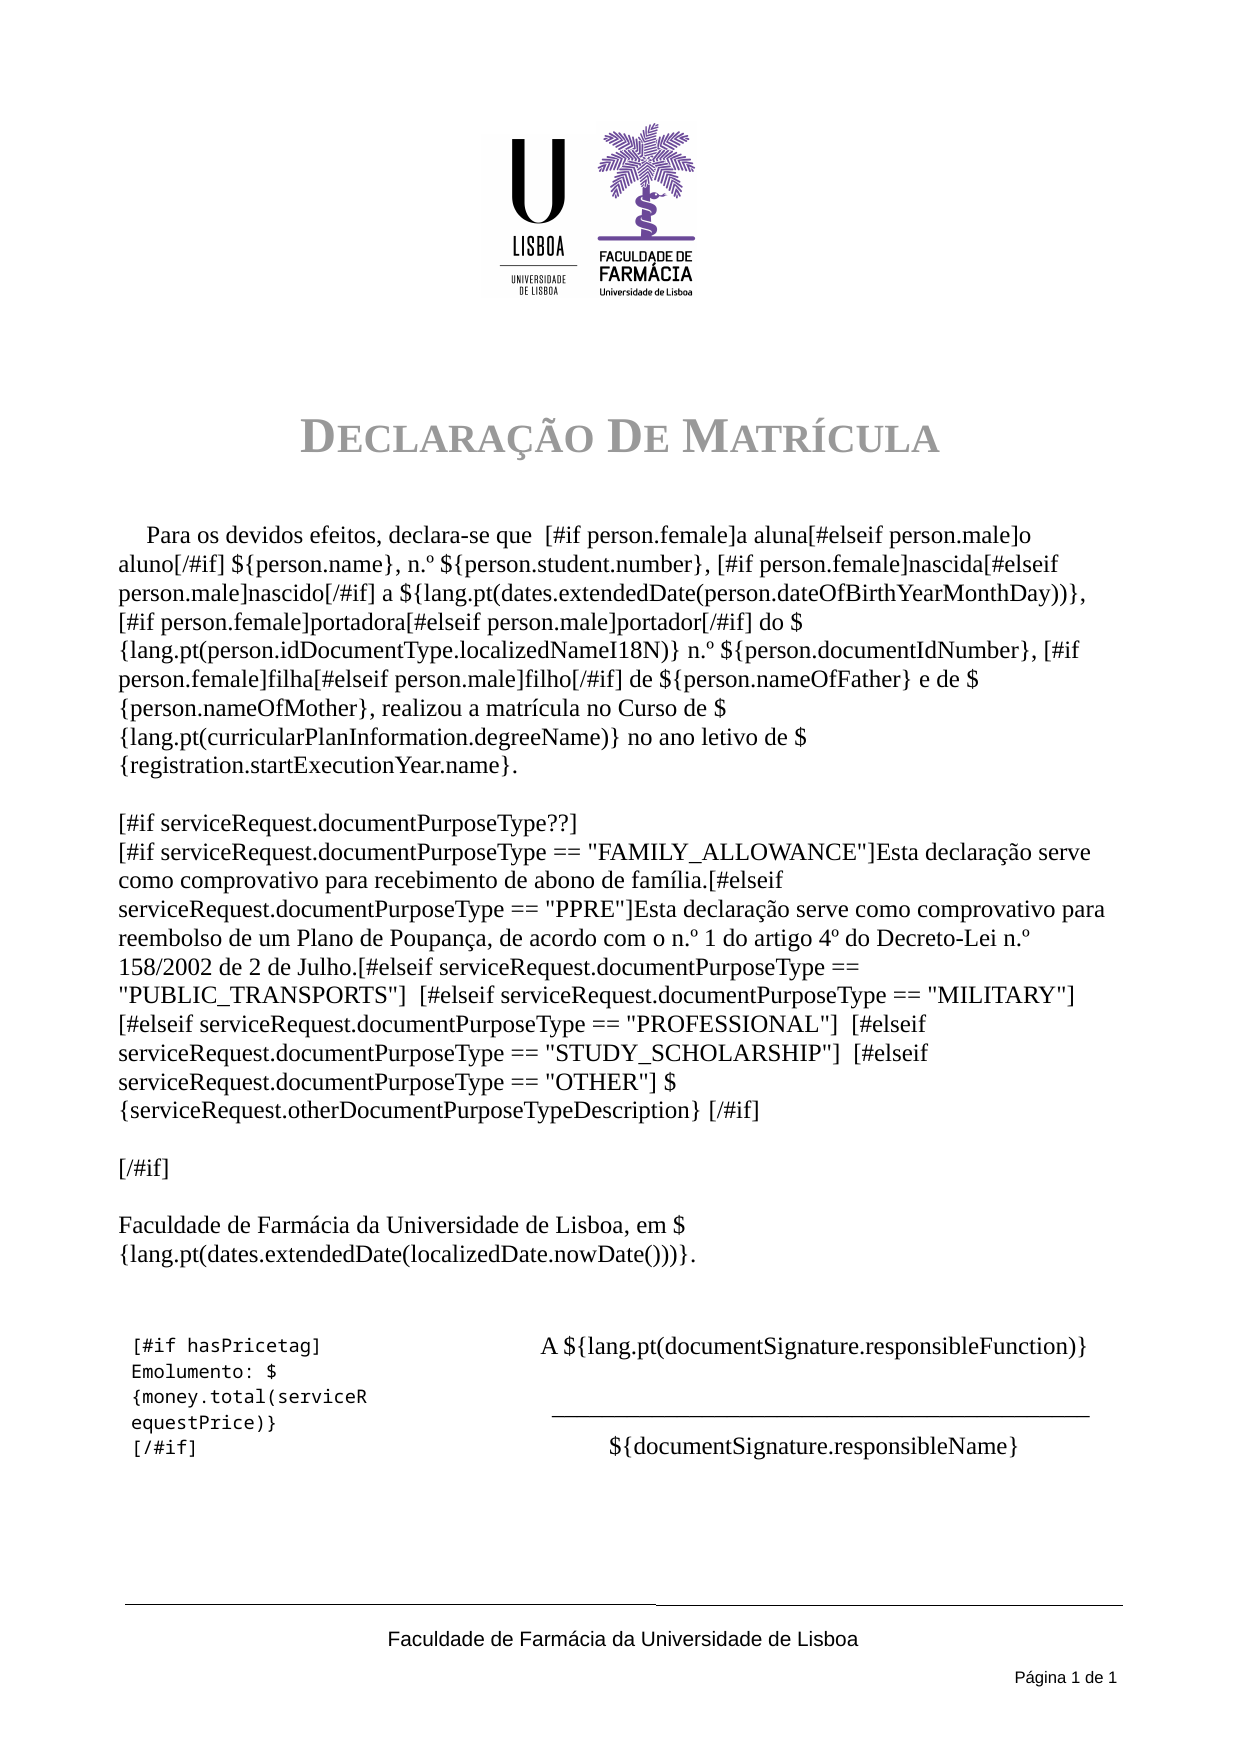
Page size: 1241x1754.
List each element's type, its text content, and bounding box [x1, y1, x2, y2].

text Para os devidos efeitos, declara-se que [#if person.female]a aluna[#elseif person.male]o aluno[/#if] ${person.name}, n.º ${person.student.number}, [#if person.female]nascida[#elseif person.male]nascido[/#if] a ${lang.pt(dates.extendedDate(person.dateOfBirthYearMonthDay))}, [#if person.female]portadora[#elseif person.male]portador[/#if] do ${lang.pt(person.idDocumentType.localizedNameI18N)} n.º ${person.documentIdNumber}, [#if person.female]filha[#elseif person.male]filho[/#if] de ${person.nameOfFather} e de ${person.nameOfMother}, realizou a matrícula no Curso de ${lang.pt(curricularPlanInformation.degreeName)} no ano letivo de ${registration.startExecutionYear.name}. [118, 521, 1122, 779]
table_cell ${documentSignature.responsibleName} [519, 1426, 1110, 1466]
text Faculdade de Farmácia da Universidade de Lisboa, em ${lang.pt(dates.extendedDate(localizedDate.nowDate()))}. [118, 1211, 1122, 1268]
text [/#if] [118, 1153, 1122, 1182]
text [#if serviceRequest.documentPurposeType == "FAMILY_ALLOWANCE"]Esta declaração serve como comprovativo para recebimento de abono de família.[#elseif serviceRequest.documentPurposeType == "PPRE"]Esta declaração serve como comprovativo para reembolso de um Plano de Poupança, de acordo com o n.º 1 do artigo 4º do Decreto-Lei n.º 158/2002 de 2 de Julho.[#elseif serviceRequest.documentPurposeType == "PUBLIC_TRANSPORTS"] [#elseif serviceRequest.documentPurposeType == "MILITARY"] [#elseif serviceRequest.documentPurposeType == "PROFESSIONAL"] [#elseif serviceRequest.documentPurposeType == "STUDY_SCHOLARSHIP"] [#elseif serviceRequest.documentPurposeType == "OTHER"] ${serviceRequest.otherDocumentPurposeTypeDescription} [/#if] [118, 837, 1122, 1124]
table_header A ${lang.pt(documentSignature.responsibleFunction)} [519, 1326, 1110, 1366]
table_cell ___________________________________________ [519, 1366, 1110, 1426]
picture [480, 121, 698, 298]
text Declaração De Matrícula [118, 406, 1122, 463]
text [#if serviceRequest.documentPurposeType??] [118, 808, 1122, 837]
table_header [#if hasPricetag] Emolumento: ${money.total(serviceRequestPrice)} [/#if] [125, 1326, 519, 1466]
